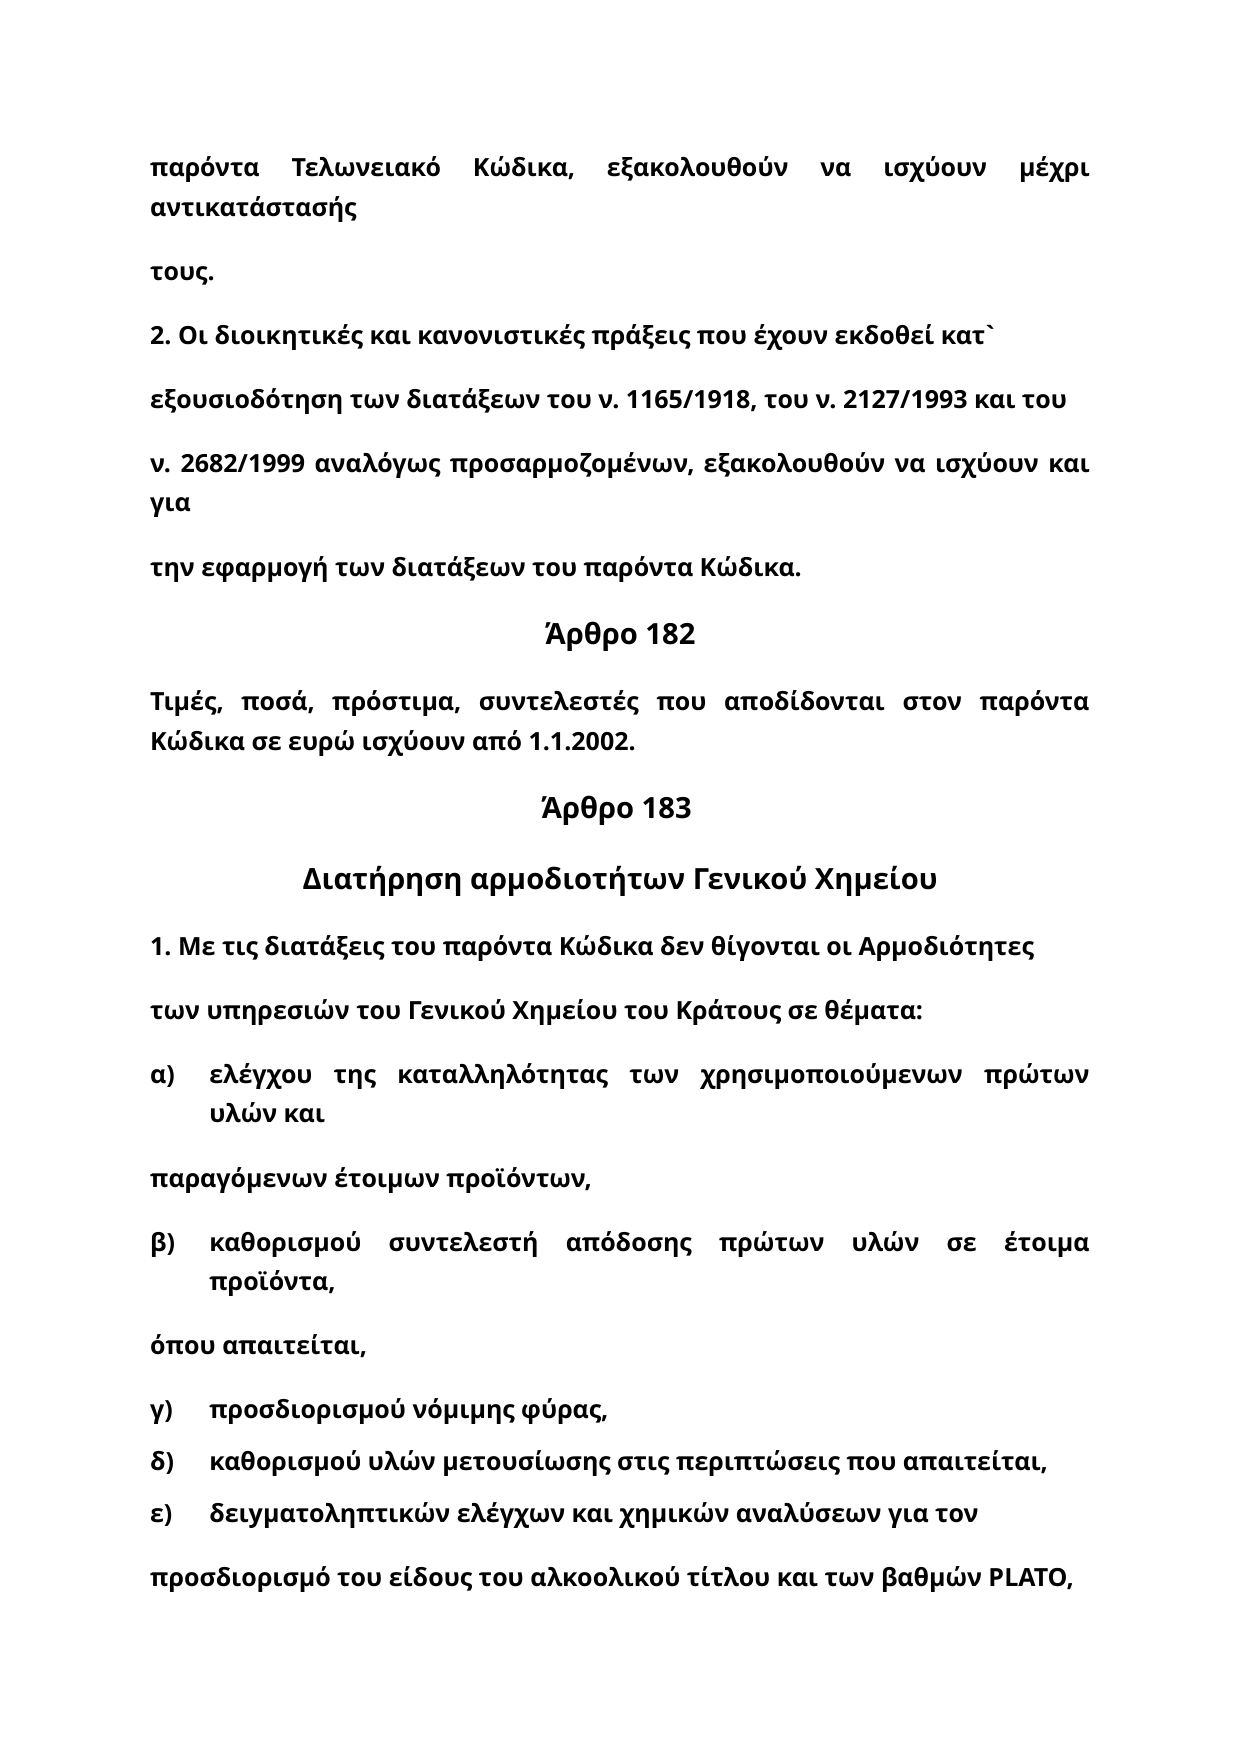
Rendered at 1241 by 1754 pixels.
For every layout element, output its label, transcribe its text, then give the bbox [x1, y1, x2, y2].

list α) ελέγχου της καταλληλότητας των χρησιμοποιούμενων πρώτων υλών και [150, 1057, 1090, 1130]
list ε) δειyματοληπτικών ελέγχων και χημικών αναλύσεων για τον [150, 1495, 1090, 1529]
text ν. 2682/1999 αναλόγως προσαρμοζομένων, εξακολουθούν να ισχύουν και για [150, 446, 1090, 519]
text την εφαρμογή των διατάξεων του παρόντα Κώδικα. [150, 549, 1090, 583]
text τους. [150, 253, 1090, 287]
subtitle Άρθρο 182 [150, 613, 1090, 653]
text των υπηρεσιών του Γενικού Χημείου του Κράτους σε θέματα: [150, 993, 1090, 1027]
text προσδιορισμό του είδους του αλκοολικού τίτλου και των βαθμών ΡLΑΤΟ, [150, 1559, 1090, 1593]
text 2. Οι διοικητικές και κανονιστικές πράξεις που έχουν εκδοθεί κατ` [150, 317, 1090, 352]
text εξουσιοδότηση των διατάξεων του ν. 1165/1918, του ν. 2127/1993 και του [150, 382, 1090, 416]
text παρόντα Τελωνειακό Κώδικα, εξακολουθούν να ισχύουν μέχρι αντικατάστασής [150, 150, 1090, 223]
subtitle Άρθρο 183 [150, 787, 1090, 827]
subtitle Διατήρηση αρμοδιοτήτων Γενικού Χημείου [150, 858, 1090, 898]
text 1. Με τις διατάξεις του παρόντα Κώδικα δεν θίγονται οι Αρμοδιότητες [150, 928, 1090, 963]
text όπου απαιτείται, [150, 1328, 1090, 1362]
list γ) προσδιορισμού νόμιμης φύρας, [150, 1392, 1090, 1426]
list β) καθορισμού συντελεστή απόδοσης πρώτων υλών σε έτοιμα προϊόντα, [150, 1224, 1090, 1298]
list δ) καθορισμού υλών μετουσίωσης στις περιπτώσεις που απαιτείται, [150, 1443, 1090, 1478]
text Τιμές, ποσά, πρόστιμα, συντελεστές που αποδίδονται στον παρόντα Κώδικα σε ευρώ ισχύουν από 1.1.2002. [150, 684, 1090, 757]
text παραγόμενων έτοιμων προϊόντων, [150, 1160, 1090, 1194]
